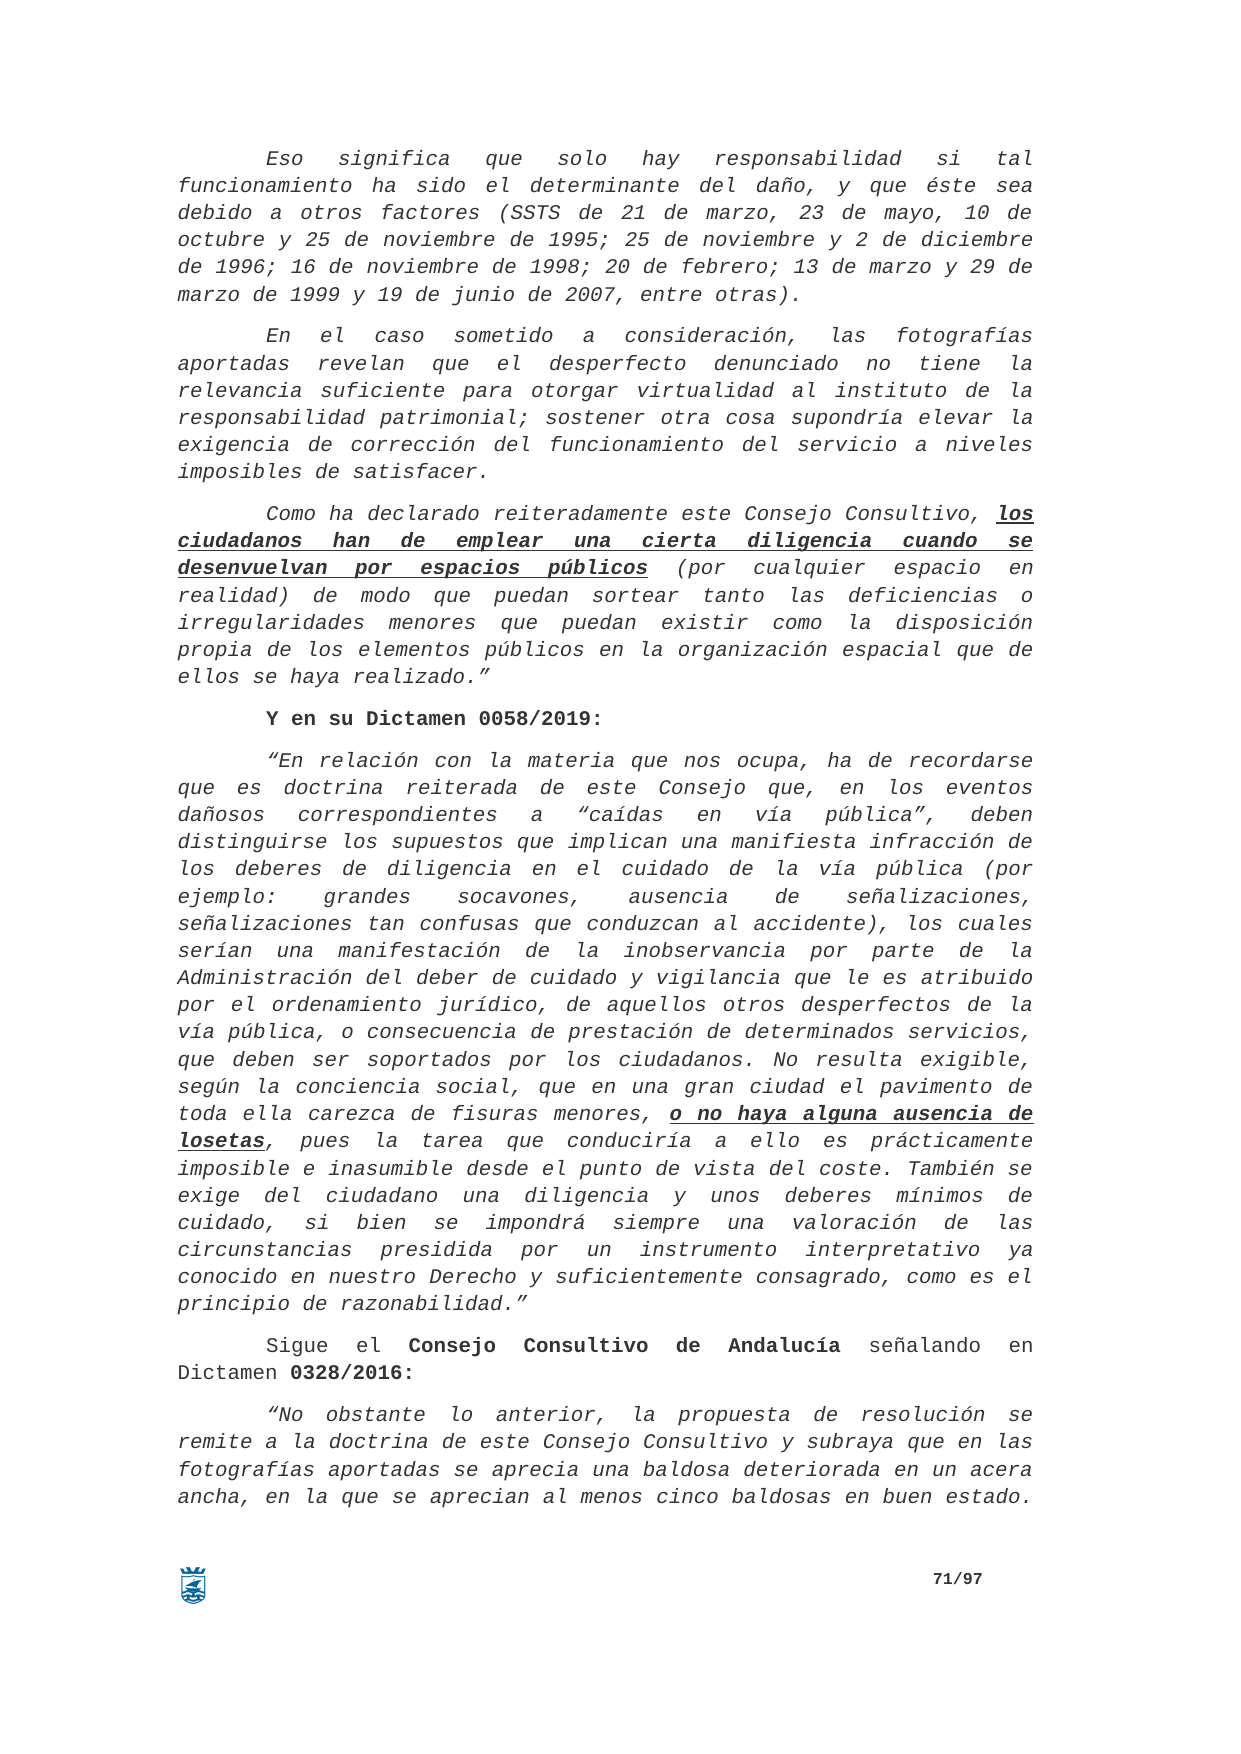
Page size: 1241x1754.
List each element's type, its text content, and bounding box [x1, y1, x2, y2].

text “No obstante lo anterior, la propuesta de resolución se remite a la doctrina de este Consejo Consultivo y subraya que en las fotografías aportadas se aprecia una baldosa deteriorada en un acera ancha, en la que se aprecian al menos cinco baldosas en buen estado. [177, 1404, 1033, 1509]
text Eso significa que solo hay responsabilidad si tal funcionamiento ha sido el determinante del daño, y que éste sea debido a otros factores (SSTS de 21 de marzo, 23 de mayo, 10 de octubre y 25 de noviembre de 1995; 25 de noviembre y 2 de diciembre de 1996; 16 de noviembre de 1998; 20 de febrero; 13 de marzo y 29 de marzo de 1999 y 19 de junio de 2007, entre otras). [177, 148, 1033, 307]
picture [177, 1562, 208, 1607]
text Sigue el Consejo Consultivo de Andalucía señalando en Dictamen 0328/2016: [177, 1335, 1033, 1386]
text En el caso sometido a consideración, las fotografías aportadas revelan que el desperfecto denunciado no tiene la relevancia suficiente para otorgar virtualidad al instituto de la responsabilidad patrimonial; sostener otra cosa supondría elevar la exigencia de corrección del funcionamiento del servicio a niveles imposibles de satisfacer. [177, 325, 1033, 485]
text desenvuelvan por espacios públicos (por cualquier espacio en realidad) de modo que puedan sortear tanto las deficiencias o irregularidades menores que puedan existir como la disposición propia de los elementos públicos en la organización espacial que de ellos se haya realizado.” [177, 551, 1033, 690]
text “En relación con la materia que nos ocupa, ha de recordarse que es doctrina reiterada de este Consejo que, en los eventos dañosos correspondientes a “caídas en vía pública”, deben distinguirse los supuestos que implican una manifiesta infracción de los deberes de diligencia en el cuidado de la vía pública (por ejemplo: grandes socavones, ausencia de señalizaciones, señalizaciones tan confusas que conduzcan al accidente), los cuales serían una manifestación de la inobservancia por parte de la Administración del deber de cuidado y vigilancia que le es atribuido por el ordenamiento jurídico, de aquellos otros desperfectos de la vía pública, o consecuencia de prestación de determinados servicios, que deben ser soportados por los ciudadanos. No resulta exigible, según la conciencia social, que en una gran ciudad el pavimento de toda ella carezca de fisuras menores, o no haya alguna ausencia de losetas, pues la tarea que conduciría a ello es prácticamente imposible e inasumible desde el punto de vista del coste. También se exige del ciudadano una diligencia y unos deberes mínimos de cuidado, si bien se impondrá siempre una valoración de las circunstancias presidida por un instrumento interpretativo ya conocido en nuestro Derecho y suficientemente consagrado, como es el principio de razonabilidad.” [177, 750, 1033, 1317]
text Y en su Dictamen 0058/2019: [177, 708, 1033, 732]
text Como ha declarado reiteradamente este Consejo Consultivo, los ciudadanos han de emplear una cierta diligencia cuando se [177, 503, 1033, 550]
